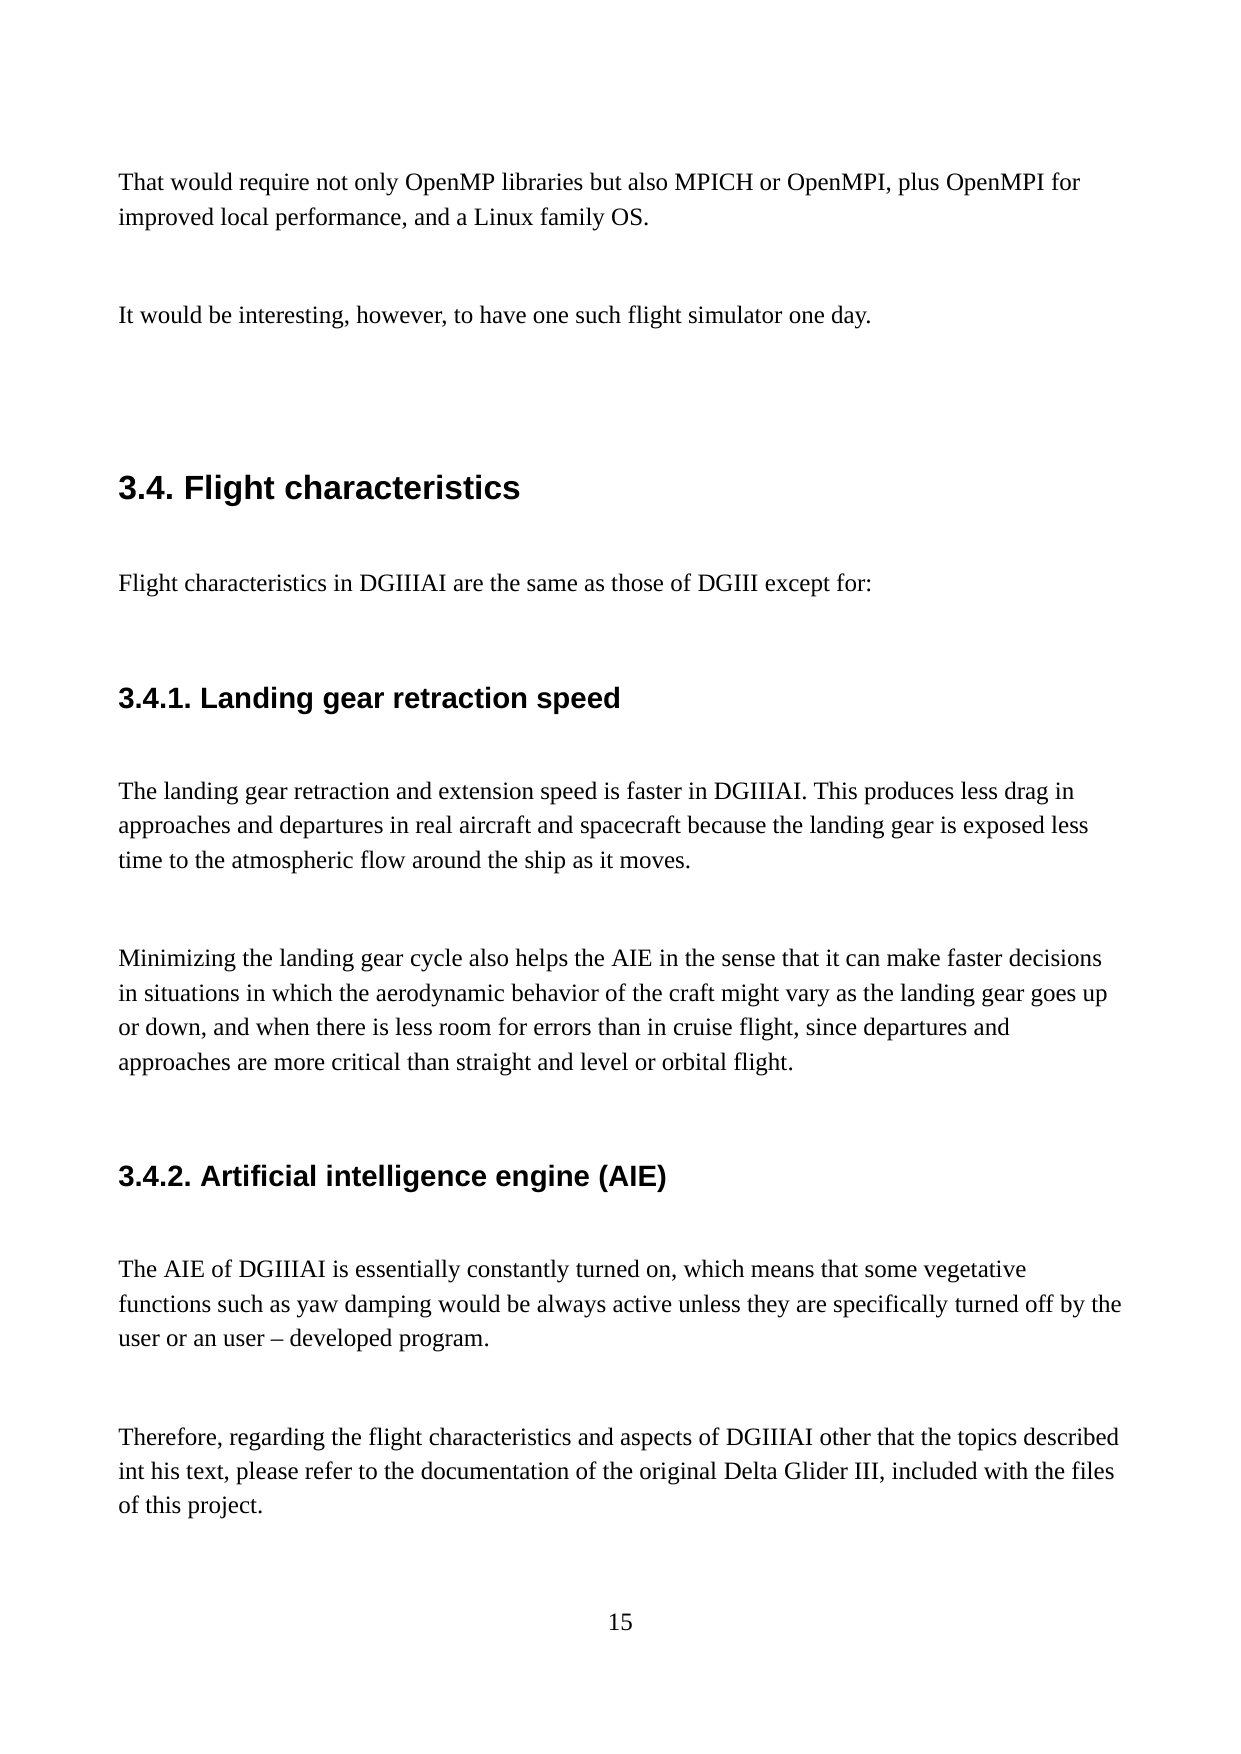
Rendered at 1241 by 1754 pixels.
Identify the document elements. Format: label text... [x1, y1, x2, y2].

subtitle 3.4.1. Landing gear retraction speed [118, 681, 1122, 714]
text It would be interesting, however, to have one such flight simulator one day. [118, 300, 1122, 328]
text Flight characteristics in DGIIIAI are the same as those of DGIII except for: [118, 568, 1122, 597]
text Minimizing the landing gear cycle also helps the AIE in the sense that it can make faster decisions in situations in which the aerodynamic behavior of the craft might vary as the landing gear goes up or down, and when there is less room for errors than in cruise flight, since departures and approaches are more critical than straight and level or orbital flight. [118, 943, 1122, 1075]
text That would require not only OpenMP libraries but also MPICH or OpenMPI, plus OpenMPI for improved local performance, and a Linux family OS. [118, 167, 1122, 230]
text Therefore, regarding the flight characteristics and aspects of DGIIIAI other that the topics described int his text, please refer to the documentation of the original Delta Glider III, included with the files of this project. [118, 1422, 1122, 1519]
text The landing gear retraction and extension speed is faster in DGIIIAI. This produces less drag in approaches and departures in real aircraft and spacecraft because the landing gear is exposed less time to the atmospheric flow around the ship as it moves. [118, 776, 1122, 874]
subtitle 3.4. Flight characteristics [118, 468, 1122, 506]
subtitle 3.4.2. Artificial intelligence engine (AIE) [118, 1159, 1122, 1193]
text The AIE of DGIIIAI is essentially constantly turned on, which means that some vegetative functions such as yaw damping would be always active unless they are specifically turned off by the user or an user – developed program. [118, 1254, 1122, 1352]
